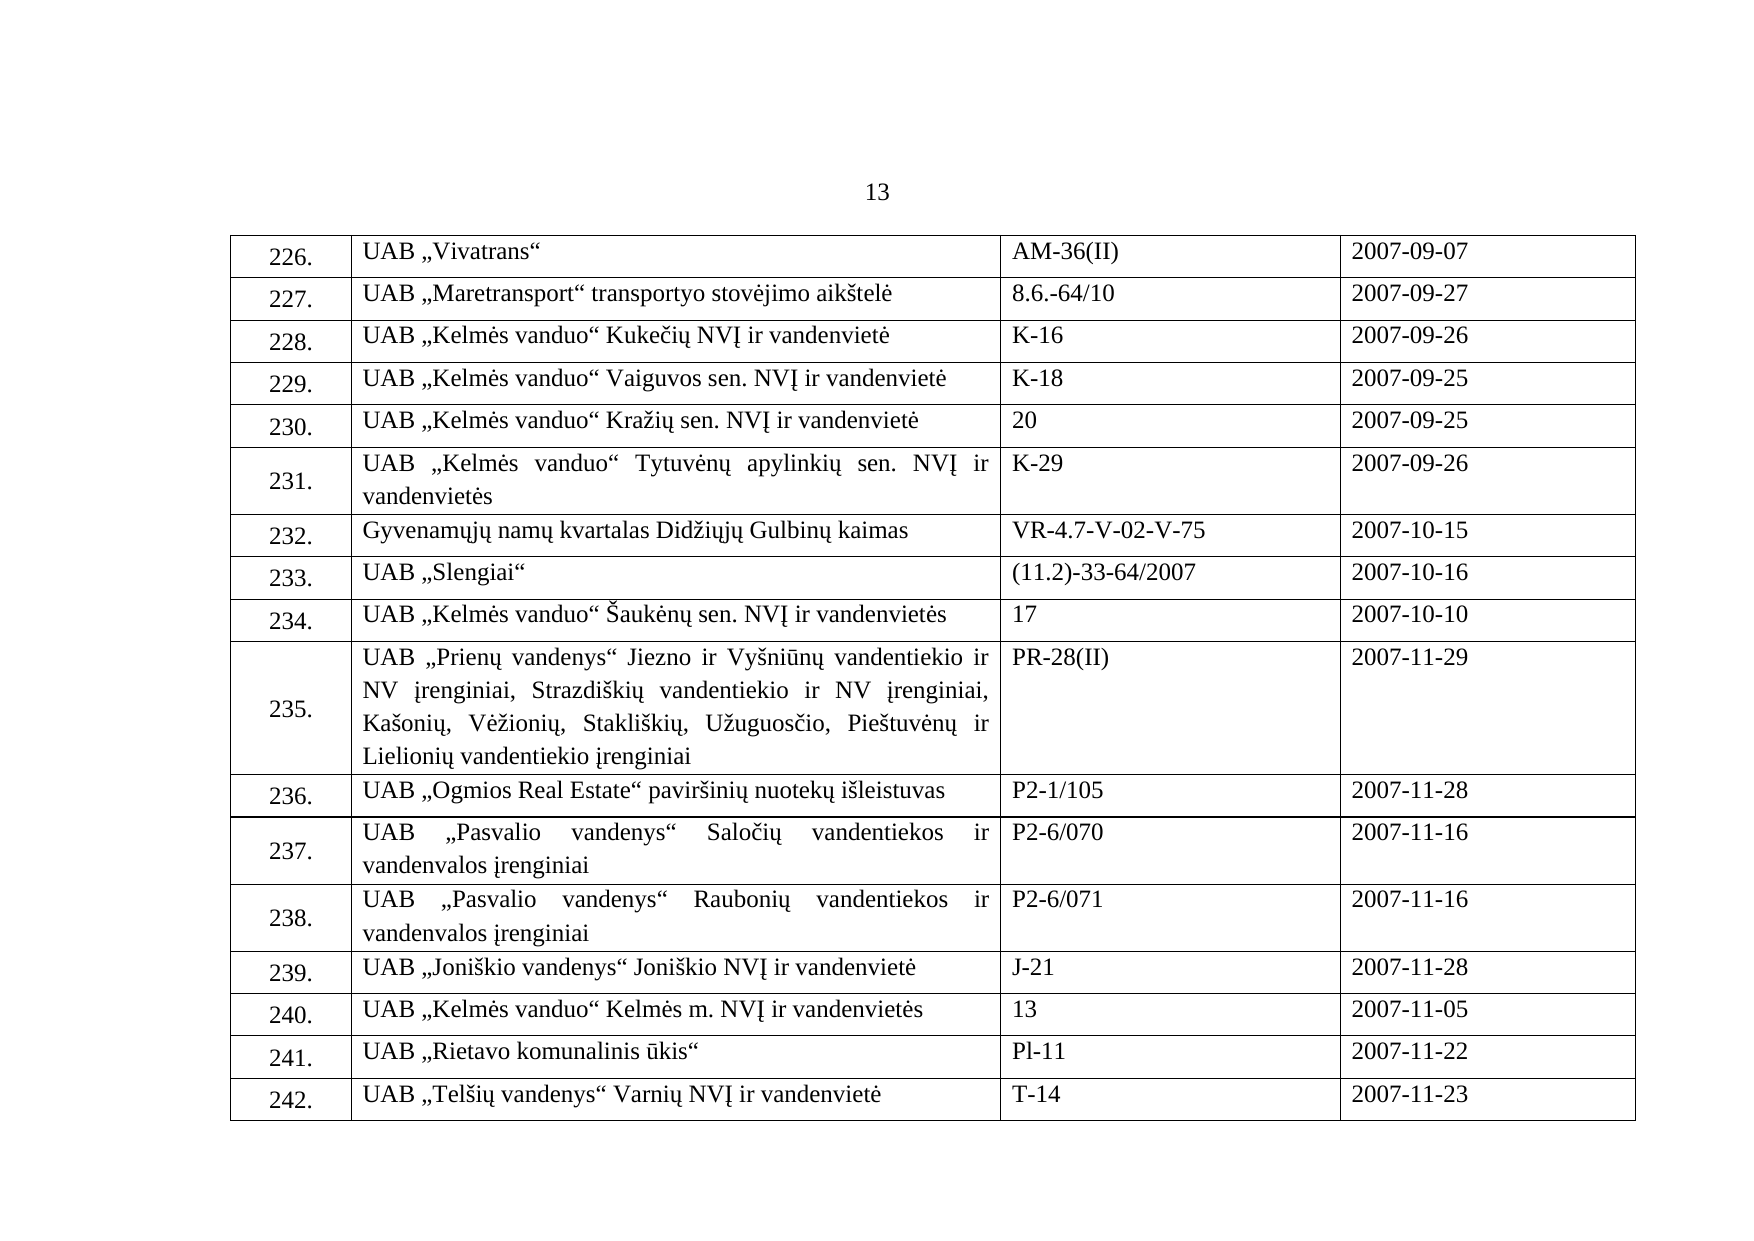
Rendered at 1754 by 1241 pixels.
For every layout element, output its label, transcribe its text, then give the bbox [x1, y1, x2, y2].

table_cell 234. [231, 600, 351, 641]
table_cell 2007-09-07 [1341, 236, 1635, 277]
table_cell UAB „Kelmės vanduo“ Kražių sen. NVĮ ir vandenvietė [352, 405, 1000, 447]
table_cell 235. [231, 642, 351, 774]
table_cell K-16 [1001, 321, 1340, 362]
table_cell 242. [231, 1079, 351, 1120]
table_cell UAB „Rietavo komunalinis ūkis“ [352, 1036, 1000, 1078]
table_cell UAB „Prienų vandenys“ Jiezno ir Vyšniūnų vandentiekio ir NV įrenginiai, Strazdiškių vandentiekio ir NV įrenginiai, Kašonių, Vėžionių, Stakliškių, Užuguosčio, Pieštuvėnų ir Lielionių vandentiekio įrenginiai [352, 642, 1000, 774]
table_cell PR-28(II) [1001, 642, 1340, 774]
table_cell 2007-10-16 [1341, 557, 1635, 598]
table_cell 2007-09-25 [1341, 363, 1635, 404]
table_cell 233. [231, 557, 351, 598]
table_cell UAB „Kelmės vanduo“ Šaukėnų sen. NVĮ ir vandenvietės [352, 600, 1000, 641]
table_cell UAB „Pasvalio vandenys“ Saločių vandentiekos ir vandenvalos įrenginiai [352, 818, 1000, 883]
table_cell UAB „Joniškio vandenys“ Joniškio NVĮ ir vandenvietė [352, 952, 1000, 993]
table_cell P2-6/070 [1001, 818, 1340, 883]
table_cell VR-4.7-V-02-V-75 [1001, 515, 1340, 556]
table_cell 13 [1001, 994, 1340, 1035]
table_cell 2007-10-10 [1341, 600, 1635, 641]
table_cell UAB „Kelmės vanduo“ Kukečių NVĮ ir vandenvietė [352, 321, 1000, 362]
table_cell 2007-11-05 [1341, 994, 1635, 1035]
table_cell 20 [1001, 405, 1340, 447]
table_cell (11.2)-33-64/2007 [1001, 557, 1340, 598]
table_cell UAB „Kelmės vanduo“ Tytuvėnų apylinkių sen. NVĮ ir vandenvietės [352, 448, 1000, 514]
table_cell 2007-09-25 [1341, 405, 1635, 447]
table_cell P2-1/105 [1001, 775, 1340, 816]
table_cell 2007-11-16 [1341, 818, 1635, 883]
table_cell 2007-11-22 [1341, 1036, 1635, 1078]
table_cell AM-36(II) [1001, 236, 1340, 277]
table_cell K-18 [1001, 363, 1340, 404]
table_cell 231. [231, 448, 351, 514]
table_cell 228. [231, 321, 351, 362]
table_cell Gyvenamųjų namų kvartalas Didžiųjų Gulbinų kaimas [352, 515, 1000, 556]
table_cell UAB „Kelmės vanduo“ Vaiguvos sen. NVĮ ir vandenvietė [352, 363, 1000, 404]
table_cell 236. [231, 775, 351, 816]
table_cell UAB „Ogmios Real Estate“ paviršinių nuotekų išleistuvas [352, 775, 1000, 816]
table_cell 227. [231, 278, 351, 319]
table_cell 2007-10-15 [1341, 515, 1635, 556]
table_cell K-29 [1001, 448, 1340, 514]
table_cell T-14 [1001, 1079, 1340, 1120]
table_cell P2-6/071 [1001, 885, 1340, 951]
table_cell UAB „Kelmės vanduo“ Kelmės m. NVĮ ir vandenvietės [352, 994, 1000, 1035]
table_cell 2007-09-26 [1341, 448, 1635, 514]
table_cell 17 [1001, 600, 1340, 641]
table_cell UAB „Vivatrans“ [352, 236, 1000, 277]
table_cell Pl-11 [1001, 1036, 1340, 1078]
table_cell 232. [231, 515, 351, 556]
table_cell J-21 [1001, 952, 1340, 993]
table_cell 2007-09-26 [1341, 321, 1635, 362]
table_cell 237. [231, 818, 351, 883]
table_cell UAB „Maretransport“ transportyo stovėjimo aikštelė [352, 278, 1000, 319]
table_cell 2007-11-29 [1341, 642, 1635, 774]
table_cell 241. [231, 1036, 351, 1078]
table_cell UAB „Pasvalio vandenys“ Raubonių vandentiekos ir vandenvalos įrenginiai [352, 885, 1000, 951]
table_cell 238. [231, 885, 351, 951]
table_cell 2007-11-16 [1341, 885, 1635, 951]
table_cell 230. [231, 405, 351, 447]
table_cell 239. [231, 952, 351, 993]
table_cell 229. [231, 363, 351, 404]
table_cell UAB „Slengiai“ [352, 557, 1000, 598]
table_cell 240. [231, 994, 351, 1035]
table_cell 226. [231, 236, 351, 277]
table_cell 2007-11-28 [1341, 775, 1635, 816]
table_cell 2007-11-23 [1341, 1079, 1635, 1120]
table_cell 2007-11-28 [1341, 952, 1635, 993]
table_cell 8.6.-64/10 [1001, 278, 1340, 319]
table_cell 2007-09-27 [1341, 278, 1635, 319]
table_cell UAB „Telšių vandenys“ Varnių NVĮ ir vandenvietė [352, 1079, 1000, 1120]
